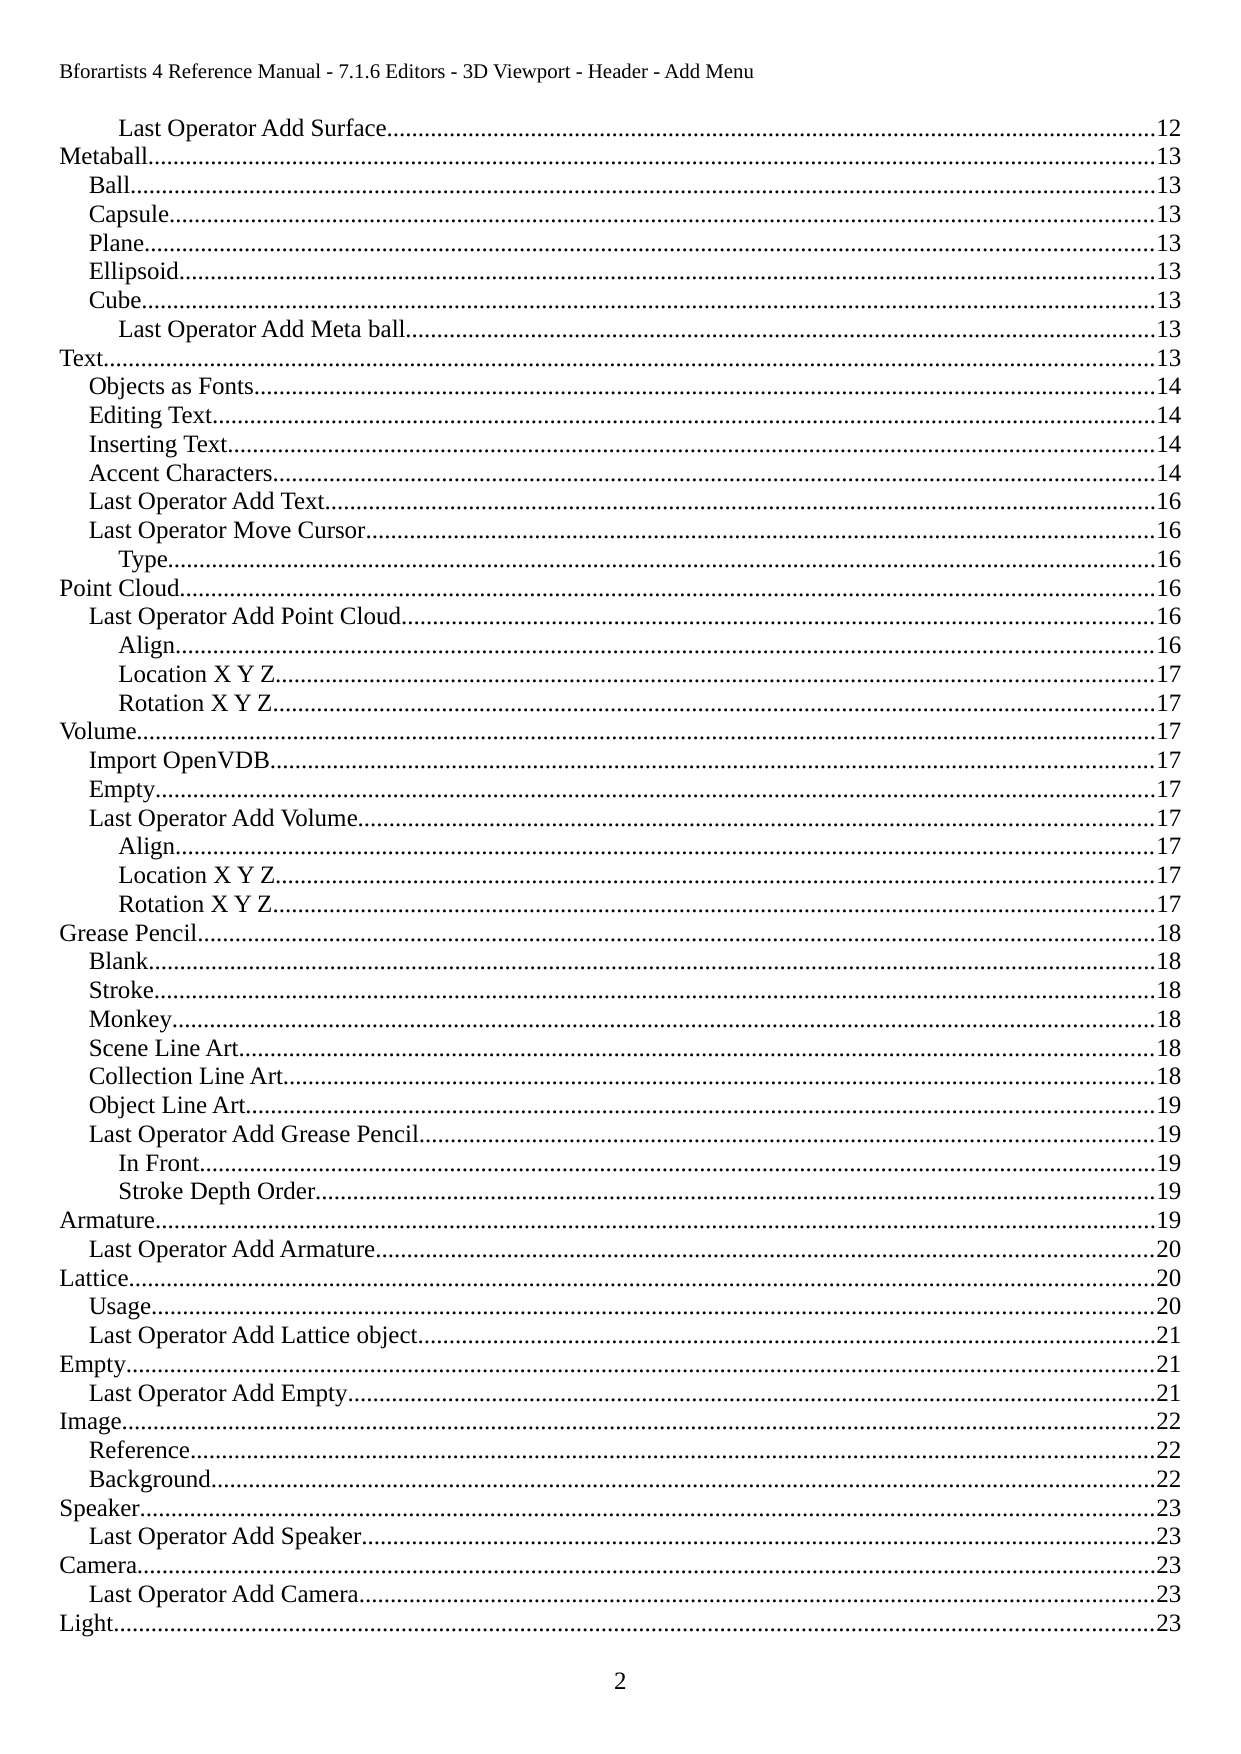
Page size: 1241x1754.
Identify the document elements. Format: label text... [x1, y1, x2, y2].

text Last Operator Add Point Cloud 16 [88, 601, 1181, 630]
text Last Operator Add Camera 23 [88, 1579, 1181, 1608]
text Rotation X Y Z 17 [118, 688, 1181, 716]
text Last Operator Add Meta ball 13 [118, 314, 1181, 343]
text Point Cloud 16 [59, 573, 1181, 601]
text Stroke Depth Order 19 [118, 1176, 1181, 1205]
text Capsule 13 [88, 199, 1181, 228]
text Accent Characters 14 [88, 458, 1181, 486]
text Last Operator Add Empty 21 [88, 1378, 1181, 1406]
text Objects as Fonts 14 [88, 371, 1181, 400]
text Empty 17 [88, 774, 1181, 803]
text Location X Y Z 17 [118, 860, 1181, 889]
text Location X Y Z 17 [118, 659, 1181, 688]
text Blank 18 [88, 946, 1181, 975]
text Align 16 [118, 630, 1181, 659]
text Armature 19 [59, 1205, 1181, 1234]
text Collection Line Art 18 [88, 1061, 1181, 1090]
text Last Operator Add Speaker 23 [88, 1521, 1181, 1550]
text In Front 19 [118, 1148, 1181, 1176]
text Last Operator Add Volume 17 [88, 803, 1181, 831]
text Grease Pencil 18 [59, 918, 1181, 946]
text Reference 22 [88, 1435, 1181, 1464]
text Last Operator Add Surface 12 [118, 113, 1181, 141]
text Plane 13 [88, 228, 1181, 256]
text Metaball 13 [59, 141, 1181, 170]
text Light 23 [59, 1608, 1181, 1636]
text Scene Line Art 18 [88, 1033, 1181, 1061]
text Volume 17 [59, 716, 1181, 745]
text Cube 13 [88, 285, 1181, 314]
text Monkey 18 [88, 1004, 1181, 1033]
text Last Operator Add Grease Pencil 19 [88, 1119, 1181, 1148]
text Type 16 [118, 544, 1181, 573]
text Object Line Art 19 [88, 1090, 1181, 1119]
text Editing Text 14 [88, 400, 1181, 429]
text Stroke 18 [88, 975, 1181, 1004]
text Ball 13 [88, 170, 1181, 199]
text Lattice 20 [59, 1263, 1181, 1291]
text Speaker 23 [59, 1493, 1181, 1521]
text Text 13 [59, 343, 1181, 371]
text Background 22 [88, 1464, 1181, 1493]
text Empty 21 [59, 1349, 1181, 1378]
text Last Operator Add Armature 20 [88, 1234, 1181, 1263]
text Image 22 [59, 1406, 1181, 1435]
text Rotation X Y Z 17 [118, 889, 1181, 918]
text Ellipsoid 13 [88, 256, 1181, 285]
text Usage 20 [88, 1291, 1181, 1320]
text Import OpenVDB 17 [88, 745, 1181, 774]
text Align 17 [118, 831, 1181, 860]
text Last Operator Add Text 16 [88, 486, 1181, 515]
text Camera 23 [59, 1550, 1181, 1579]
text Last Operator Add Lattice object 21 [88, 1320, 1181, 1349]
text Last Operator Move Cursor 16 [88, 515, 1181, 544]
text Inserting Text 14 [88, 429, 1181, 458]
